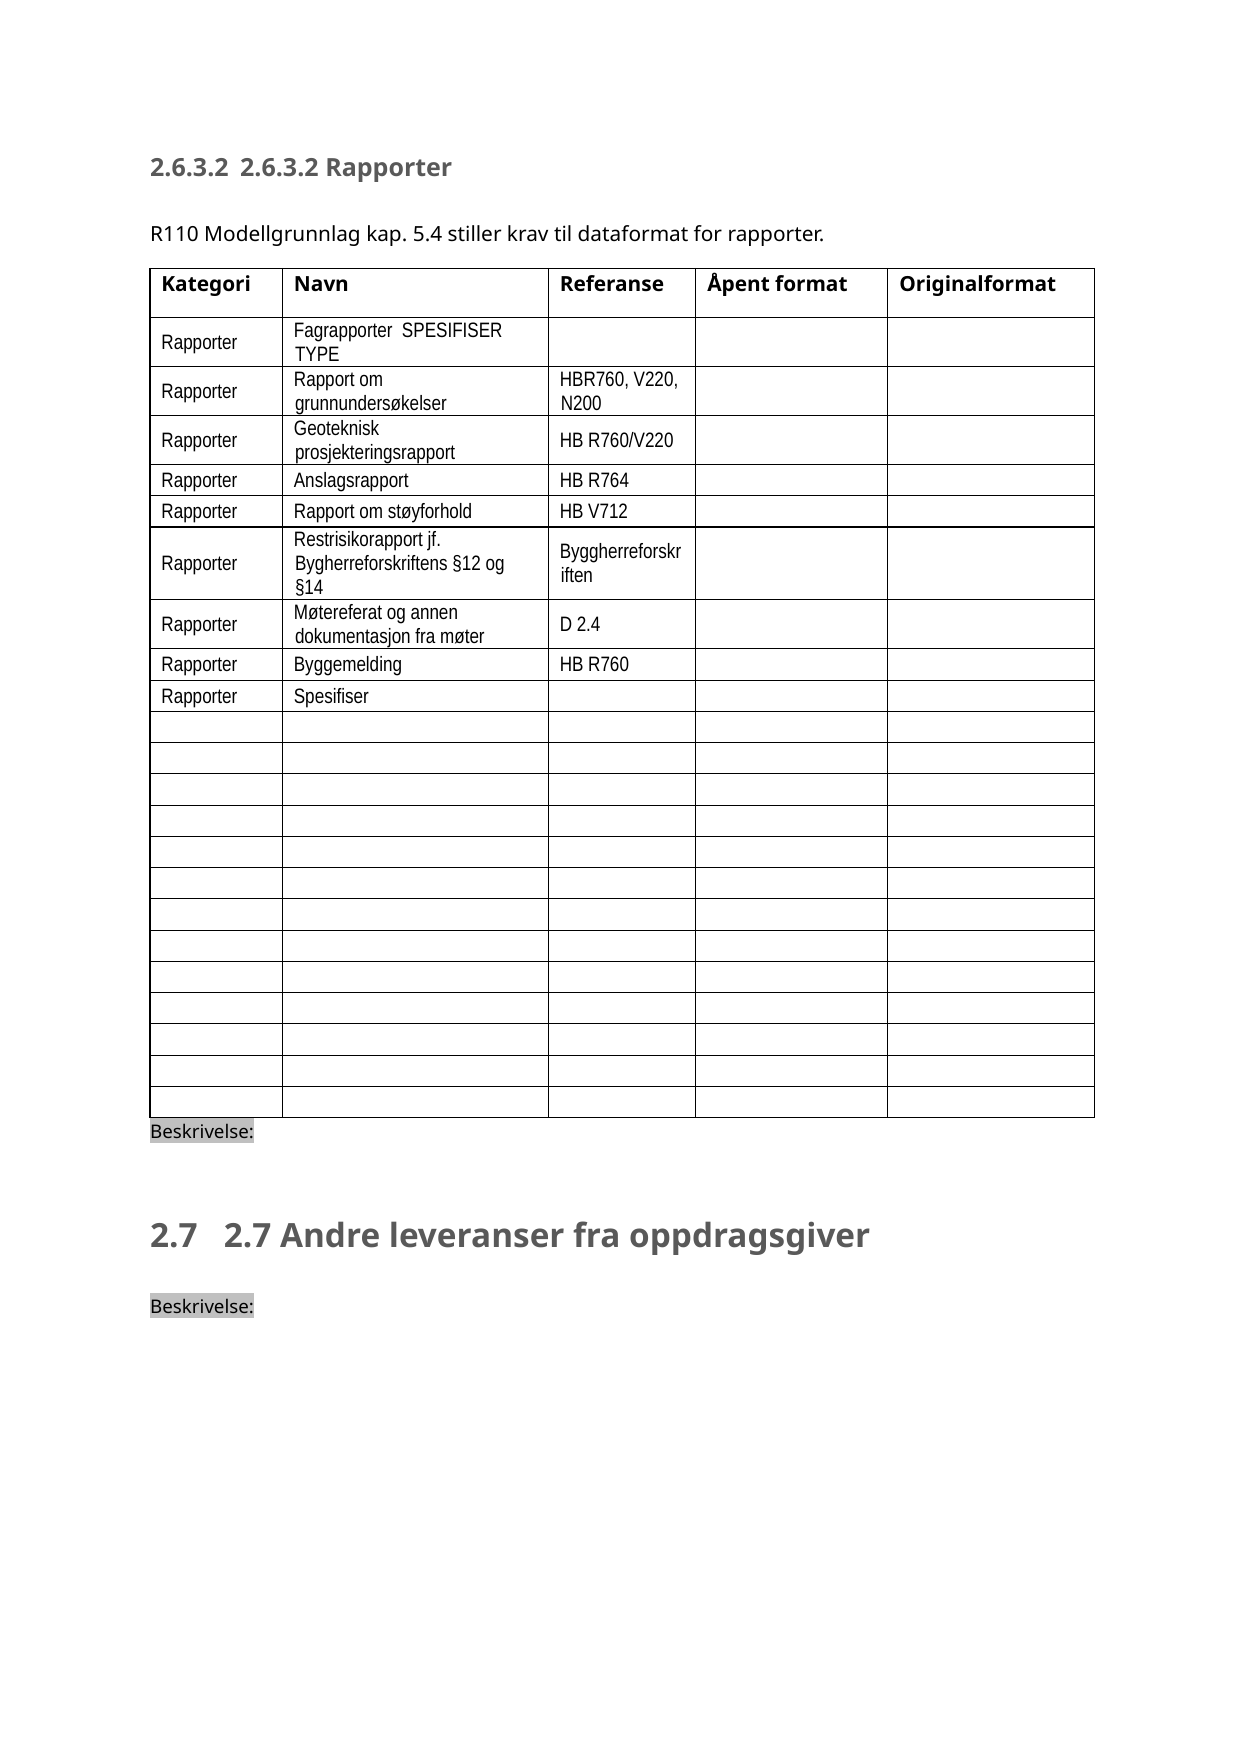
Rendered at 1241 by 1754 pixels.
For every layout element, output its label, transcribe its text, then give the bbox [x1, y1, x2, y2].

table_cell [888, 899, 1094, 929]
table_cell [549, 837, 695, 867]
table_cell [151, 899, 282, 929]
table_cell [549, 1087, 695, 1117]
table_cell [283, 712, 548, 742]
table_cell [696, 528, 887, 599]
table_cell [283, 931, 548, 961]
table_cell Fagrapporter SPESIFISER TYPE [283, 318, 548, 366]
table_cell Rapporter [151, 465, 282, 495]
table_cell [888, 1024, 1094, 1054]
table_header Navn [283, 269, 548, 317]
table_cell [888, 993, 1094, 1023]
table_cell [151, 868, 282, 898]
table_cell [888, 806, 1094, 836]
table_cell [549, 806, 695, 836]
table_cell [888, 743, 1094, 773]
table_cell [888, 962, 1094, 992]
table_cell [283, 868, 548, 898]
table_cell [151, 993, 282, 1023]
table_cell [283, 993, 548, 1023]
table_cell Spesifiser [283, 681, 548, 711]
table_cell [696, 496, 887, 526]
table_cell Møtereferat og annen dokumentasjon fra møter [283, 600, 548, 648]
table_cell [696, 1087, 887, 1117]
table_cell [888, 496, 1094, 526]
subtitle 2.6.3.2 Rapporter [150, 150, 1090, 184]
table_cell HB R760/V220 [549, 416, 695, 464]
table_cell Byggemelding [283, 649, 548, 679]
table_cell [283, 806, 548, 836]
table_cell [888, 837, 1094, 867]
table_cell [696, 1024, 887, 1054]
table_header Referanse [549, 269, 695, 317]
table_cell [696, 774, 887, 804]
table_cell [151, 712, 282, 742]
table_cell HB V712 [549, 496, 695, 526]
table_cell Rapporter [151, 649, 282, 679]
table_cell [283, 837, 548, 867]
table_cell [888, 712, 1094, 742]
table_cell Rapporter [151, 318, 282, 366]
table_cell [151, 931, 282, 961]
table_cell [549, 1056, 695, 1086]
table_cell [151, 743, 282, 773]
table_cell [696, 416, 887, 464]
table_cell [888, 1087, 1094, 1117]
table_header Originalformat [888, 269, 1094, 317]
table_cell [549, 774, 695, 804]
table_cell [549, 993, 695, 1023]
table_cell [696, 681, 887, 711]
table_cell [888, 416, 1094, 464]
table_cell [283, 962, 548, 992]
table_cell Rapporter [151, 416, 282, 464]
table_cell [888, 931, 1094, 961]
table_cell [549, 899, 695, 929]
table_cell [549, 743, 695, 773]
table_cell [283, 1024, 548, 1054]
table_cell [283, 1056, 548, 1086]
table_cell [696, 318, 887, 366]
table_cell [549, 1024, 695, 1054]
table_cell [696, 806, 887, 836]
table_cell HB R764 [549, 465, 695, 495]
table_cell [283, 1087, 548, 1117]
table_cell Rapporter [151, 496, 282, 526]
table_cell Rapporter [151, 528, 282, 599]
table_cell HB R760 [549, 649, 695, 679]
table_cell Restrisikorapport jf. Bygherreforskriftens §12 og §14 [283, 528, 548, 599]
table_cell [549, 712, 695, 742]
table_header Kategori [151, 269, 282, 317]
subtitle 2.7 Andre leveranser fra oppdragsgiver [150, 1212, 1090, 1257]
table_cell Rapporter [151, 681, 282, 711]
table_cell [549, 868, 695, 898]
table_cell [696, 962, 887, 992]
table_cell [549, 681, 695, 711]
table_cell [549, 962, 695, 992]
table_cell [696, 649, 887, 679]
table_cell [696, 1056, 887, 1086]
table_cell Rapporter [151, 600, 282, 648]
table_cell Anslagsrapport [283, 465, 548, 495]
table_cell [888, 649, 1094, 679]
text Beskrivelse: [150, 1118, 1090, 1143]
table_cell [696, 712, 887, 742]
table_cell [888, 774, 1094, 804]
table_cell [696, 837, 887, 867]
text Beskrivelse: [150, 1293, 1090, 1318]
table_cell [151, 837, 282, 867]
table_cell Rapport om støyforhold [283, 496, 548, 526]
table_cell Geoteknisk prosjekteringsrapport [283, 416, 548, 464]
table_cell [283, 899, 548, 929]
table_cell [151, 962, 282, 992]
table_cell Rapporter [151, 367, 282, 415]
table_cell Byggherreforskriften [549, 528, 695, 599]
table_cell [888, 367, 1094, 415]
table_cell [696, 600, 887, 648]
table_cell [888, 318, 1094, 366]
table_cell [283, 743, 548, 773]
table_cell [151, 1087, 282, 1117]
table_cell [888, 1056, 1094, 1086]
table_cell [888, 465, 1094, 495]
table_cell [696, 367, 887, 415]
table_cell HBR760, V220, N200 [549, 367, 695, 415]
table_cell [283, 774, 548, 804]
table_cell [696, 993, 887, 1023]
table_cell D 2.4 [549, 600, 695, 648]
table_cell [888, 868, 1094, 898]
table_cell [549, 931, 695, 961]
table_cell [888, 681, 1094, 711]
table_cell [888, 528, 1094, 599]
table_cell [151, 1056, 282, 1086]
text R110 Modellgrunnlag kap. 5.4 stiller krav til dataformat for rapporter. [150, 219, 1090, 248]
table_cell Rapport om grunnundersøkelser [283, 367, 548, 415]
table_cell [549, 318, 695, 366]
table_cell [151, 774, 282, 804]
table_cell [151, 1024, 282, 1054]
table_header Åpent format [696, 269, 887, 317]
table_cell [696, 868, 887, 898]
table_cell [696, 465, 887, 495]
table_cell [696, 899, 887, 929]
table_cell [696, 931, 887, 961]
table_cell [888, 600, 1094, 648]
table_cell [151, 806, 282, 836]
table_cell [696, 743, 887, 773]
